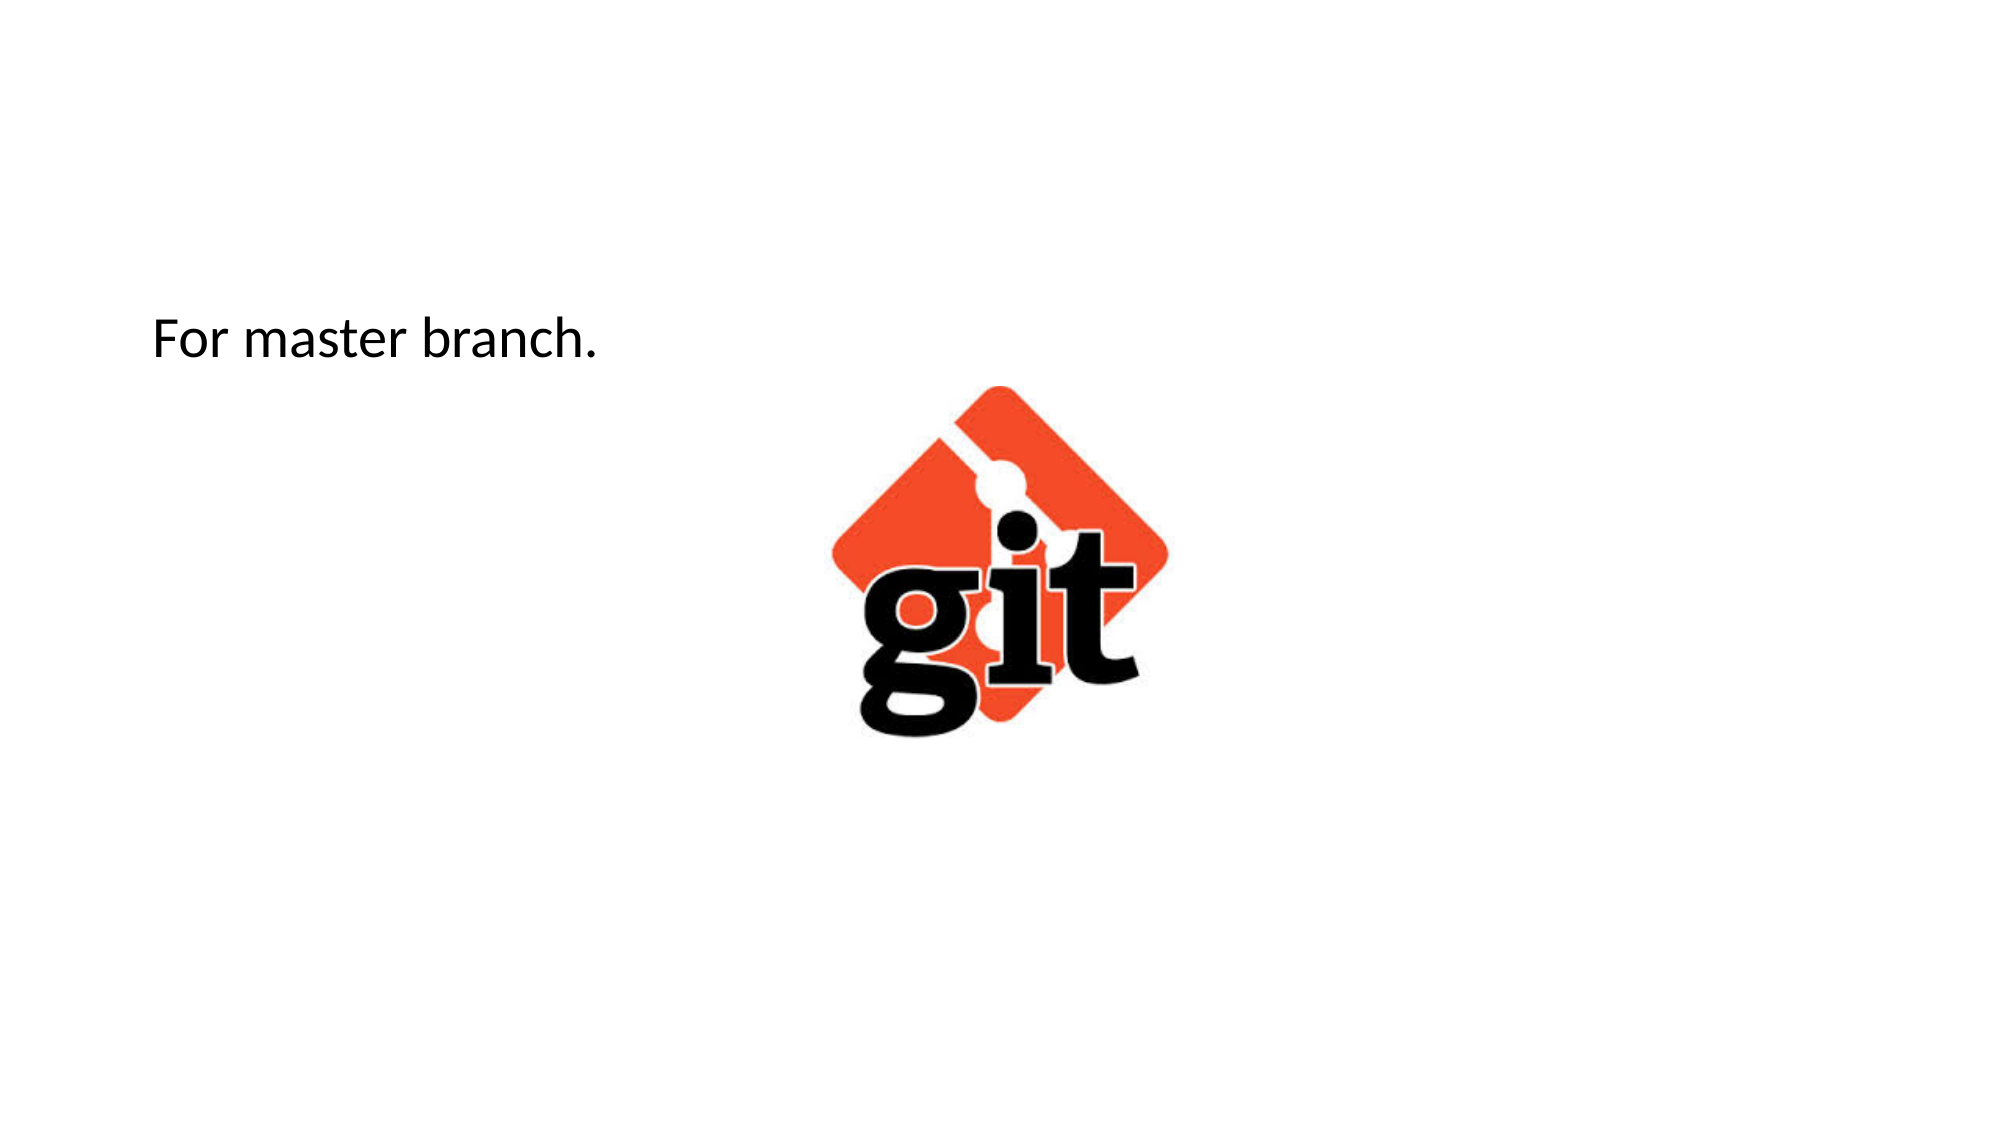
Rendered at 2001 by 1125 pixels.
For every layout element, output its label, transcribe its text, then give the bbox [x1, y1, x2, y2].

list For master branch. [137, 299, 1863, 1014]
picture [824, 386, 1176, 739]
